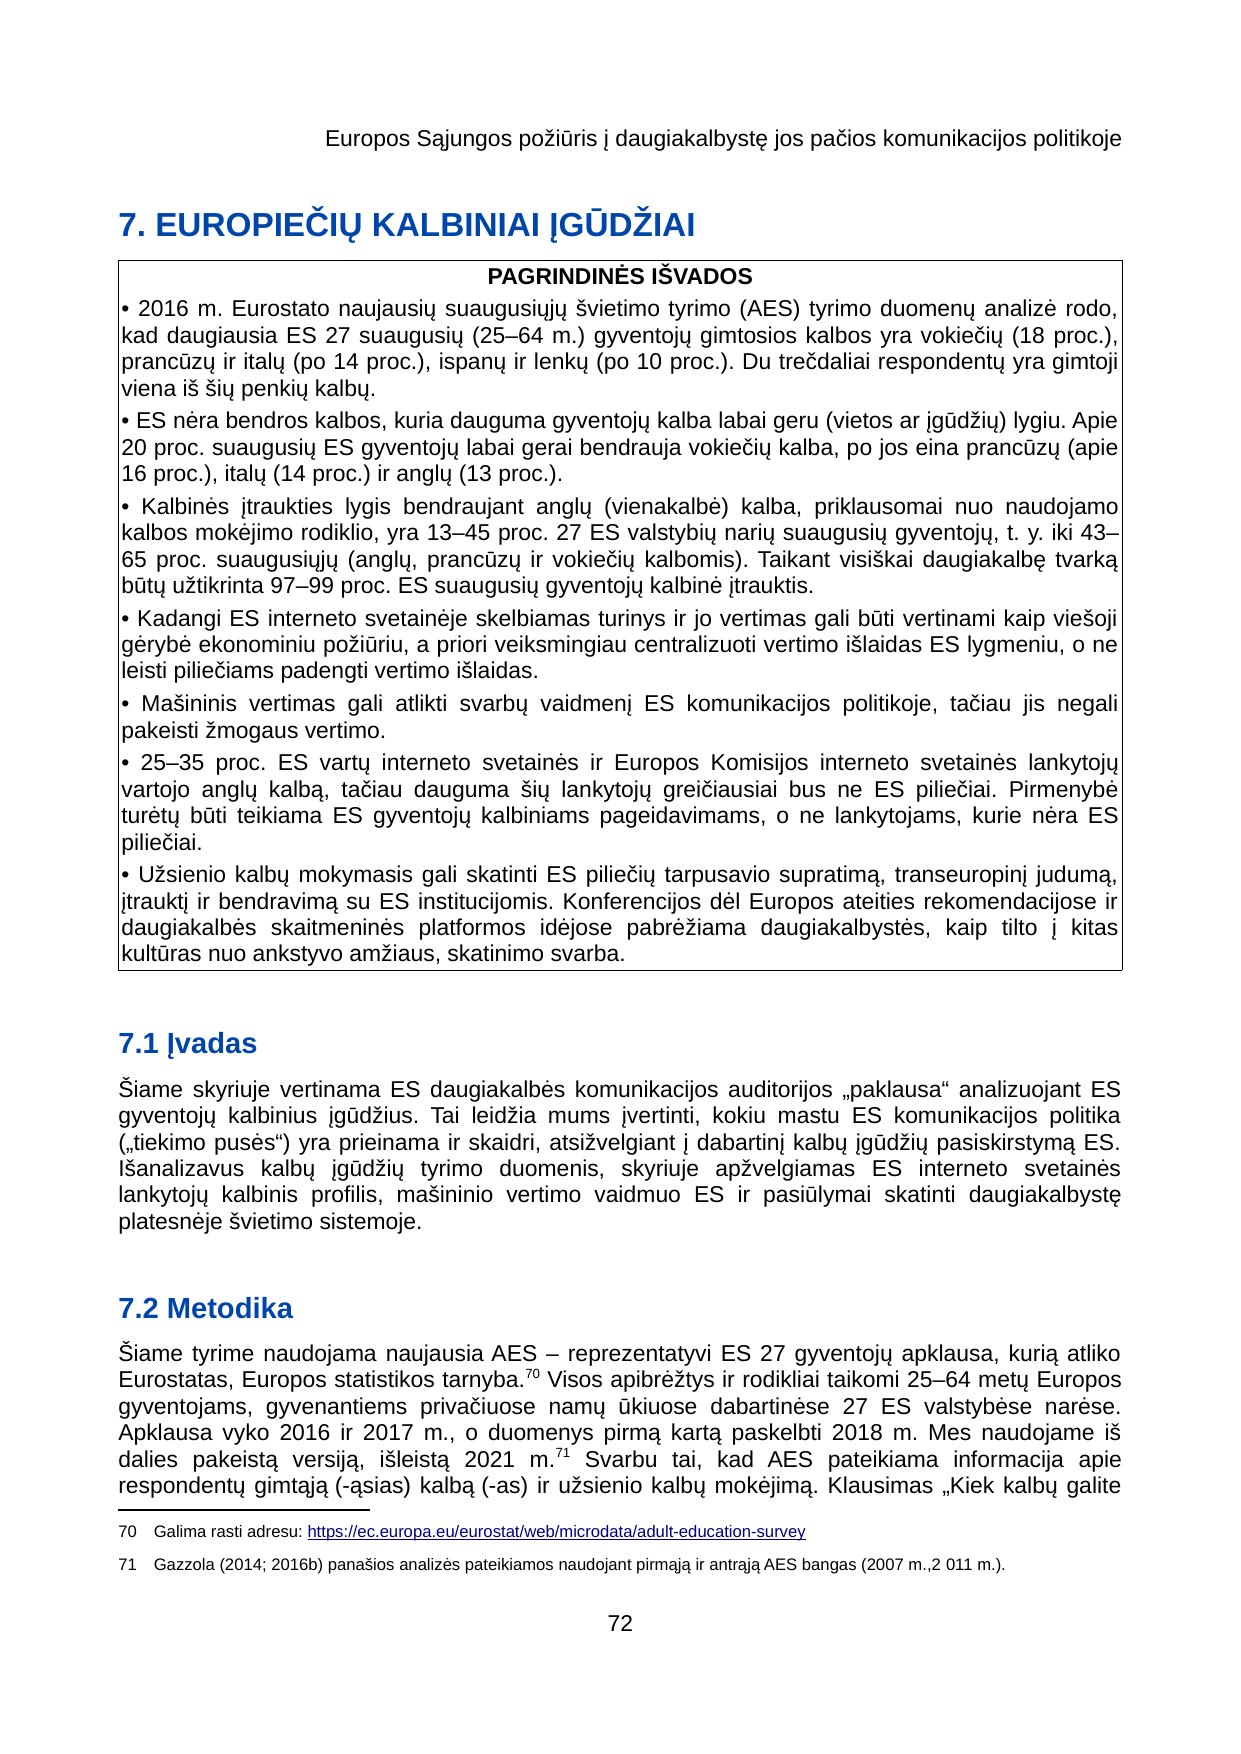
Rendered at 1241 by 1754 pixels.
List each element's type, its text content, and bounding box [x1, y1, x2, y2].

subtitle 7.1 Įvadas [118, 1027, 1122, 1060]
text • Užsienio kalbų mokymasis gali skatinti ES piliečių tarpusavio supratimą, transeuropinį judumą, įtrauktį ir bendravimą su ES institucijomis. Konferencijos dėl Europos ateities rekomendacijose ir daugiakalbės skaitmeninės platformos idėjose pabrėžiama daugiakalbystės, kaip tilto į kitas kultūras nuo ankstyvo amžiaus, skatinimo svarba. [119, 858, 1122, 970]
text • Kalbinės įtraukties lygis bendraujant anglų (vienakalbė) kalba, priklausomai nuo naudojamo kalbos mokėjimo rodiklio, yra 13–45 proc. 27 ES valstybių narių suaugusių gyventojų, t. y. iki 43–65 proc. suaugusiųjų (anglų, prancūzų ir vokiečių kalbomis). Taikant visiškai daugiakalbę tvarką būtų užtikrinta 97–99 proc. ES suaugusių gyventojų kalbinė įtrauktis. [119, 490, 1122, 598]
text • 25–35 proc. ES vartų interneto svetainės ir Europos Komisijos interneto svetainės lankytojų vartojo anglų kalbą, tačiau dauguma šių lankytojų greičiausiai bus ne ES piliečiai. Pirmenybė turėtų būti teikiama ES gyventojų kalbiniams pageidavimams, o ne lankytojams, kurie nėra ES piliečiai. [119, 746, 1122, 855]
text • Kadangi ES interneto svetainėje skelbiamas turinys ir jo vertimas gali būti vertinami kaip viešoji gėrybė ekonominiu požiūriu, a priori veiksmingiau centralizuoti vertimo išlaidas ES lygmeniu, o ne leisti piliečiams padengti vertimo išlaidas. [119, 602, 1122, 684]
text Gazzola (2014; 2016b) panašios analizės pateikiamos naudojant pirmąją ir antrąją AES bangas (2007 m.,2 011 m.). [118, 1554, 1122, 1573]
text Šiame skyriuje vertinama ES daugiakalbės komunikacijos auditorijos „paklausa“ analizuojant ES gyventojų kalbinius įgūdžius. Tai leidžia mums įvertinti, kokiu mastu ES komunikacijos politika („tiekimo pusės“) yra prieinama ir skaidri, atsižvelgiant į dabartinį kalbų įgūdžių pasiskirstymą ES. Išanalizavus kalbų įgūdžių tyrimo duomenis, skyriuje apžvelgiamas ES interneto svetainės lankytojų kalbinis profilis, mašininio vertimo vaidmuo ES ir pasiūlymai skatinti daugiakalbystę platesnėje švietimo sistemoje. [118, 1076, 1122, 1234]
text • 2016 m. Eurostato naujausių suaugusiųjų švietimo tyrimo (AES) tyrimo duomenų analizė rodo, kad daugiausia ES 27 suaugusių (25–64 m.) gyventojų gimtosios kalbos yra vokiečių (18 proc.), prancūzų ir italų (po 14 proc.), ispanų ir lenkų (po 10 proc.). Du trečdaliai respondentų yra gimtoji viena iš šių penkių kalbų. [119, 292, 1122, 401]
text • ES nėra bendros kalbos, kuria dauguma gyventojų kalba labai geru (vietos ar įgūdžių) lygiu. Apie 20 proc. suaugusių ES gyventojų labai gerai bendrauja vokiečių kalba, po jos eina prancūzų (apie 16 proc.), italų (14 proc.) ir anglų (13 proc.). [119, 404, 1122, 486]
text PAGRINDINĖS IŠVADOS [119, 261, 1122, 289]
text Šiame tyrime naudojama naujausia AES – reprezentatyvi ES 27 gyventojų apklausa, kurią atliko Eurostatas, Europos statistikos tarnyba. Visos apibrėžtys ir rodikliai taikomi 25–64 metų Europos gyventojams, gyvenantiems privačiuose namų ūkiuose dabartinėse 27 ES valstybėse narėse. Apklausa vyko 2016 ir 2017 m., o duomenys pirmą kartą paskelbti 2018 m. Mes naudojame iš dalies pakeistą versiją, išleistą 2021 m. Svarbu tai, kad AES pateikiama informacija apie respondentų gimtąją (-ąsias) kalbą (-as) ir užsienio kalbų mokėjimą. Klausimas „Kiek kalbų galite [118, 1340, 1122, 1498]
subtitle 7. EUROPIEČIŲ KALBINIAI ĮGŪDŽIAI [118, 205, 1122, 244]
text • Mašininis vertimas gali atlikti svarbų vaidmenį ES komunikacijos politikoje, tačiau jis negali pakeisti žmogaus vertimo. [119, 687, 1122, 743]
text Galima rasti adresu: https://ec.europa.eu/eurostat/web/microdata/adult-education-survey [118, 1522, 1122, 1541]
subtitle 7.2 Metodika [118, 1291, 1122, 1324]
